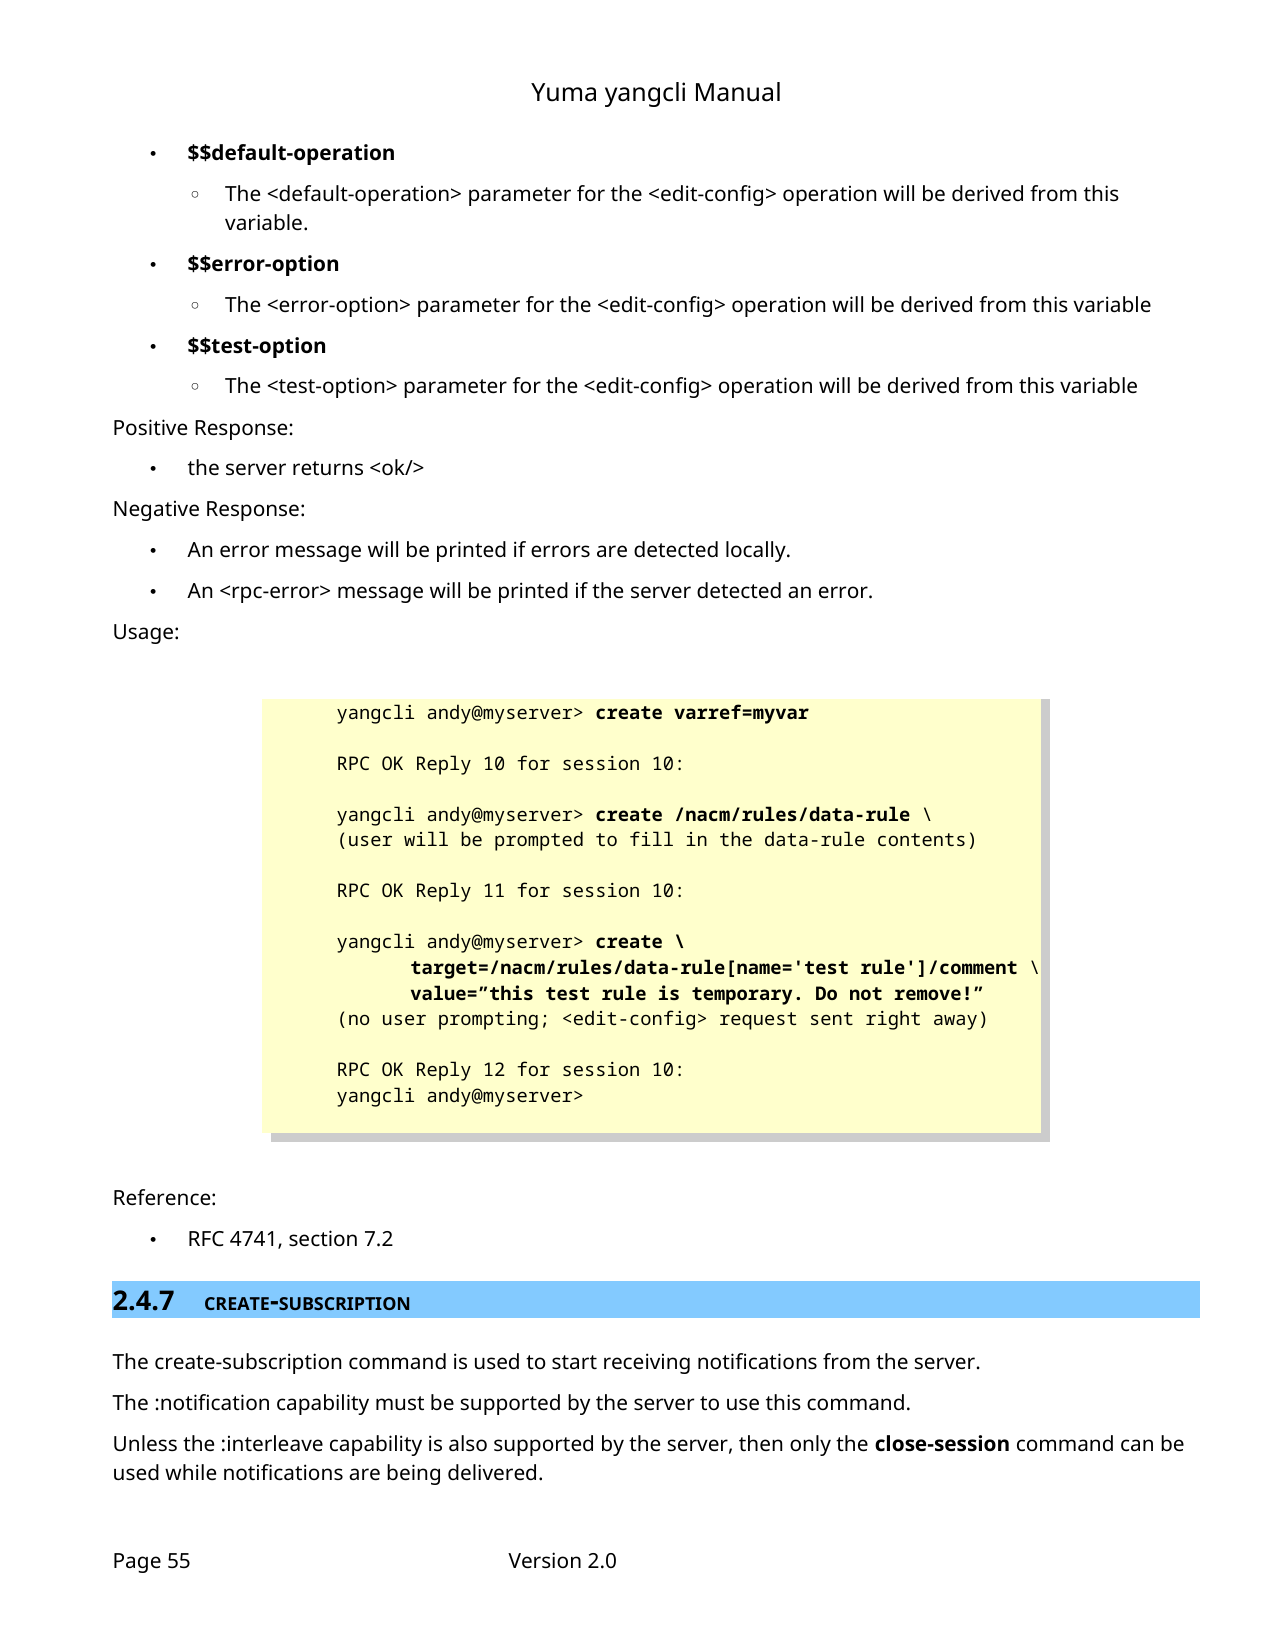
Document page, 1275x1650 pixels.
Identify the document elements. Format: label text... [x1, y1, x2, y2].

list The <default-operation> parameter for the <edit-config> operation will be derived from this variable. [187, 179, 1200, 236]
text RPC OK Reply 11 for session 10: [262, 878, 1041, 903]
text RPC OK Reply 10 for session 10: [262, 750, 1041, 776]
text (user will be prompted to fill in the data-rule contents) [262, 827, 1041, 852]
text Reference: [112, 1183, 1200, 1211]
text yangcli andy@myserver> create /nacm/rules/data-rule \ [262, 801, 1041, 827]
text yangcli andy@myserver> create varref=myvar [262, 699, 1041, 725]
list RFC 4741, section 7.2 [150, 1224, 1200, 1252]
text target=/nacm/rules/data-rule[name='test rule']/comment \ [262, 954, 1041, 980]
list $$default-operation [150, 138, 1200, 167]
list The <test-option> parameter for the <edit-config> operation will be derived from this variable [187, 372, 1200, 400]
text (no user prompting; <edit-config> request sent right away) [262, 1005, 1041, 1031]
text yangcli andy@myserver> [262, 1082, 1041, 1107]
list An <rpc-error> message will be printed if the server detected an error. [150, 576, 1200, 605]
text Usage: [112, 617, 1200, 646]
list The <error-option> parameter for the <edit-config> operation will be derived from this variable [187, 290, 1200, 318]
text RPC OK Reply 12 for session 10: [262, 1056, 1041, 1082]
text yangcli andy@myserver> create \ [262, 929, 1041, 954]
list $$test-option [150, 331, 1200, 359]
list $$error-option [150, 249, 1200, 277]
text The create-subscription command is used to start receiving notifications from the server. [112, 1347, 1200, 1376]
text value=”this test rule is temporary. Do not remove!” [262, 980, 1041, 1005]
text Unless the :interleave capability is also supported by the server, then only the close-session command can be used while notifications are being delivered. [112, 1429, 1200, 1486]
list An error message will be printed if errors are detected locally. [150, 535, 1200, 564]
text Positive Response: [112, 413, 1200, 441]
text The :notification capability must be supported by the server to use this command. [112, 1388, 1200, 1417]
text Negative Response: [112, 494, 1200, 523]
subtitle create-subscription [112, 1281, 1200, 1318]
list the server returns <ok/> [150, 453, 1200, 482]
